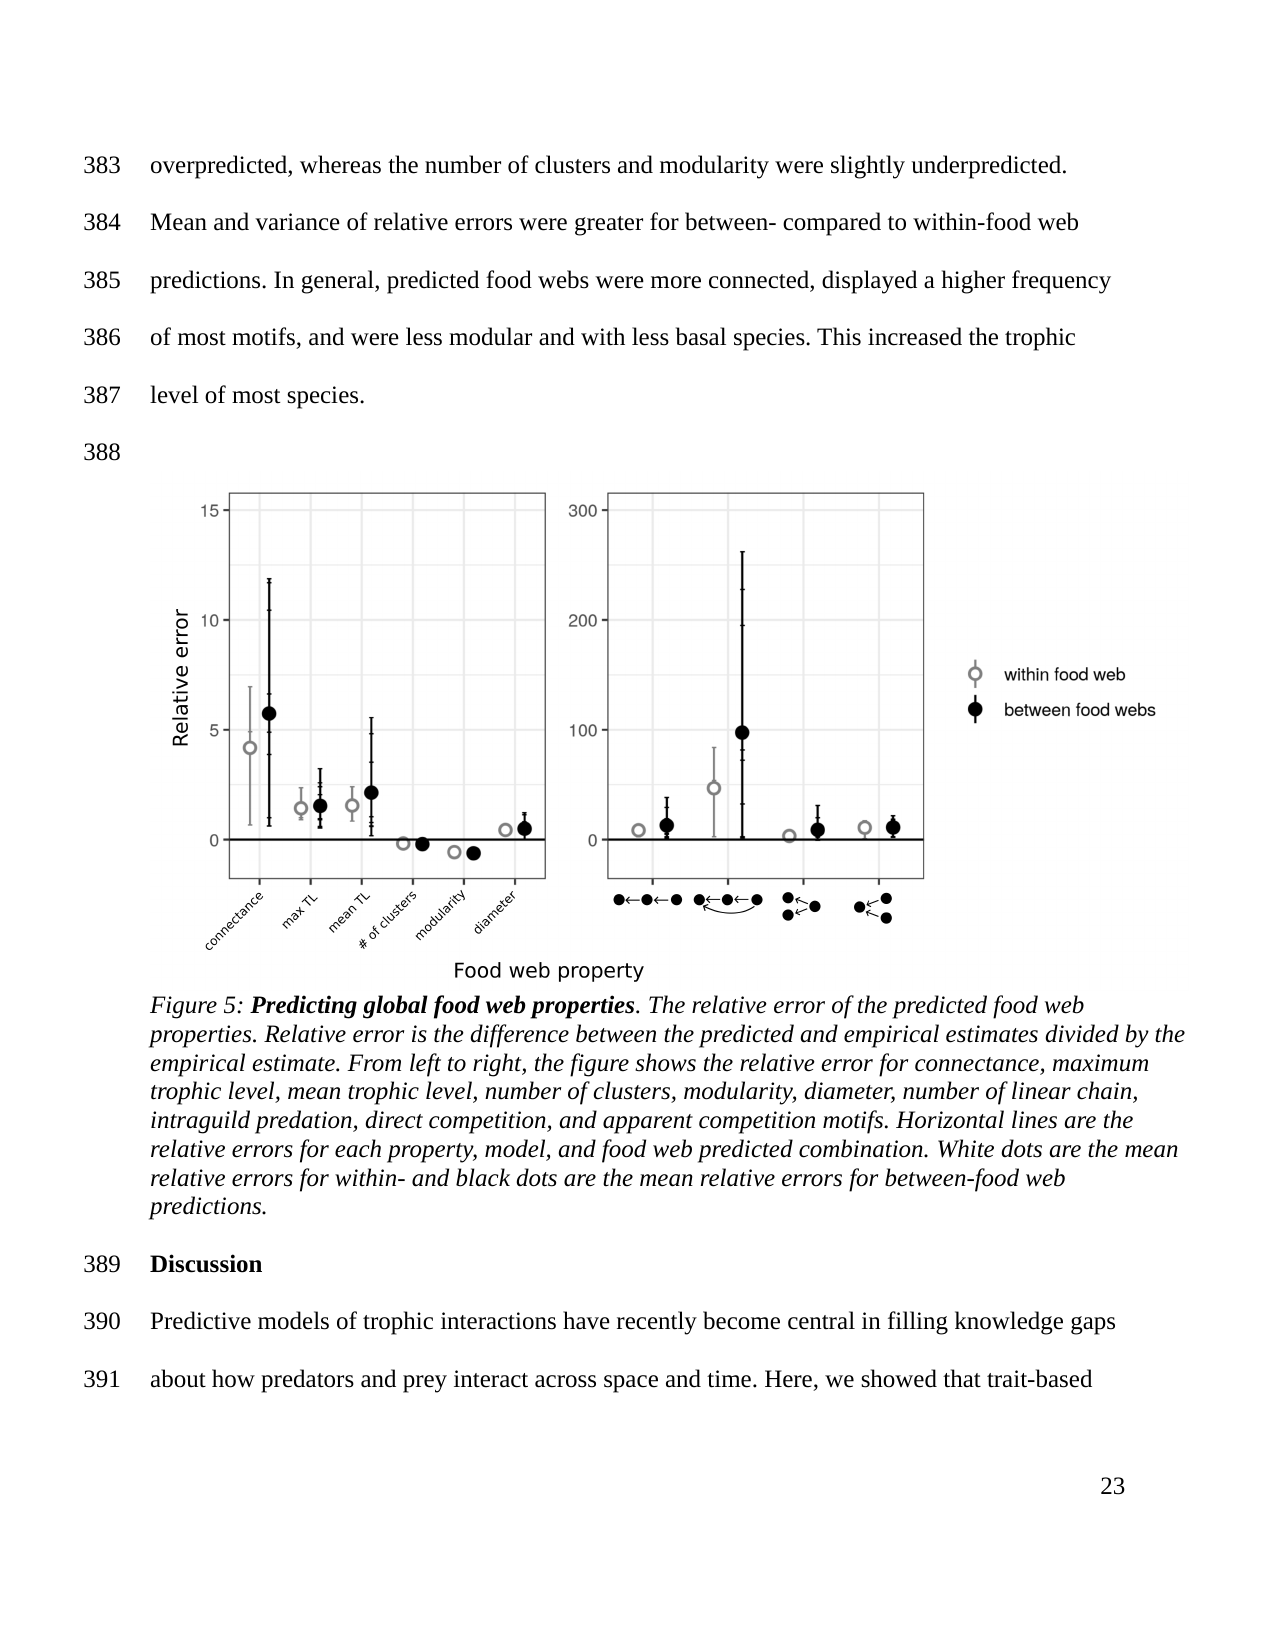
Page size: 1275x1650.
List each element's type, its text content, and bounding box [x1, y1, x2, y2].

text Discussion [150, 1220, 1125, 1278]
text overpredicted, whereas the number of clusters and modularity were slightly underpredicted. Mean and variance of relative errors were greater for between- compared to within-food web predictions. In general, predicted food webs were more connected, displayed a higher frequency of most motifs, and were less modular and with less basal species. This increased the trophic level of most species. [150, 150, 1125, 409]
picture [150, 471, 1189, 991]
text Predictive models of trophic interactions have recently become central in filling knowledge gaps about how predators and prey interact across space and time. Here, we showed that trait-based [150, 1306, 1125, 1393]
text Figure 5: Predicting global food web properties. The relative error of the predicted food web properties. Relative error is the difference between the predicted and empirical estimates divided by the empirical estimate. From left to right, the figure shows the relative error for connectance, maximum trophic level, mean trophic level, number of clusters, modularity, diameter, number of linear chain, intraguild predation, direct competition, and apparent competition motifs. Horizontal lines are the relative errors for each property, model, and food web predicted combination. White dots are the mean relative errors for within- and black dots are the mean relative errors for between-food web predictions. [150, 991, 1189, 1220]
